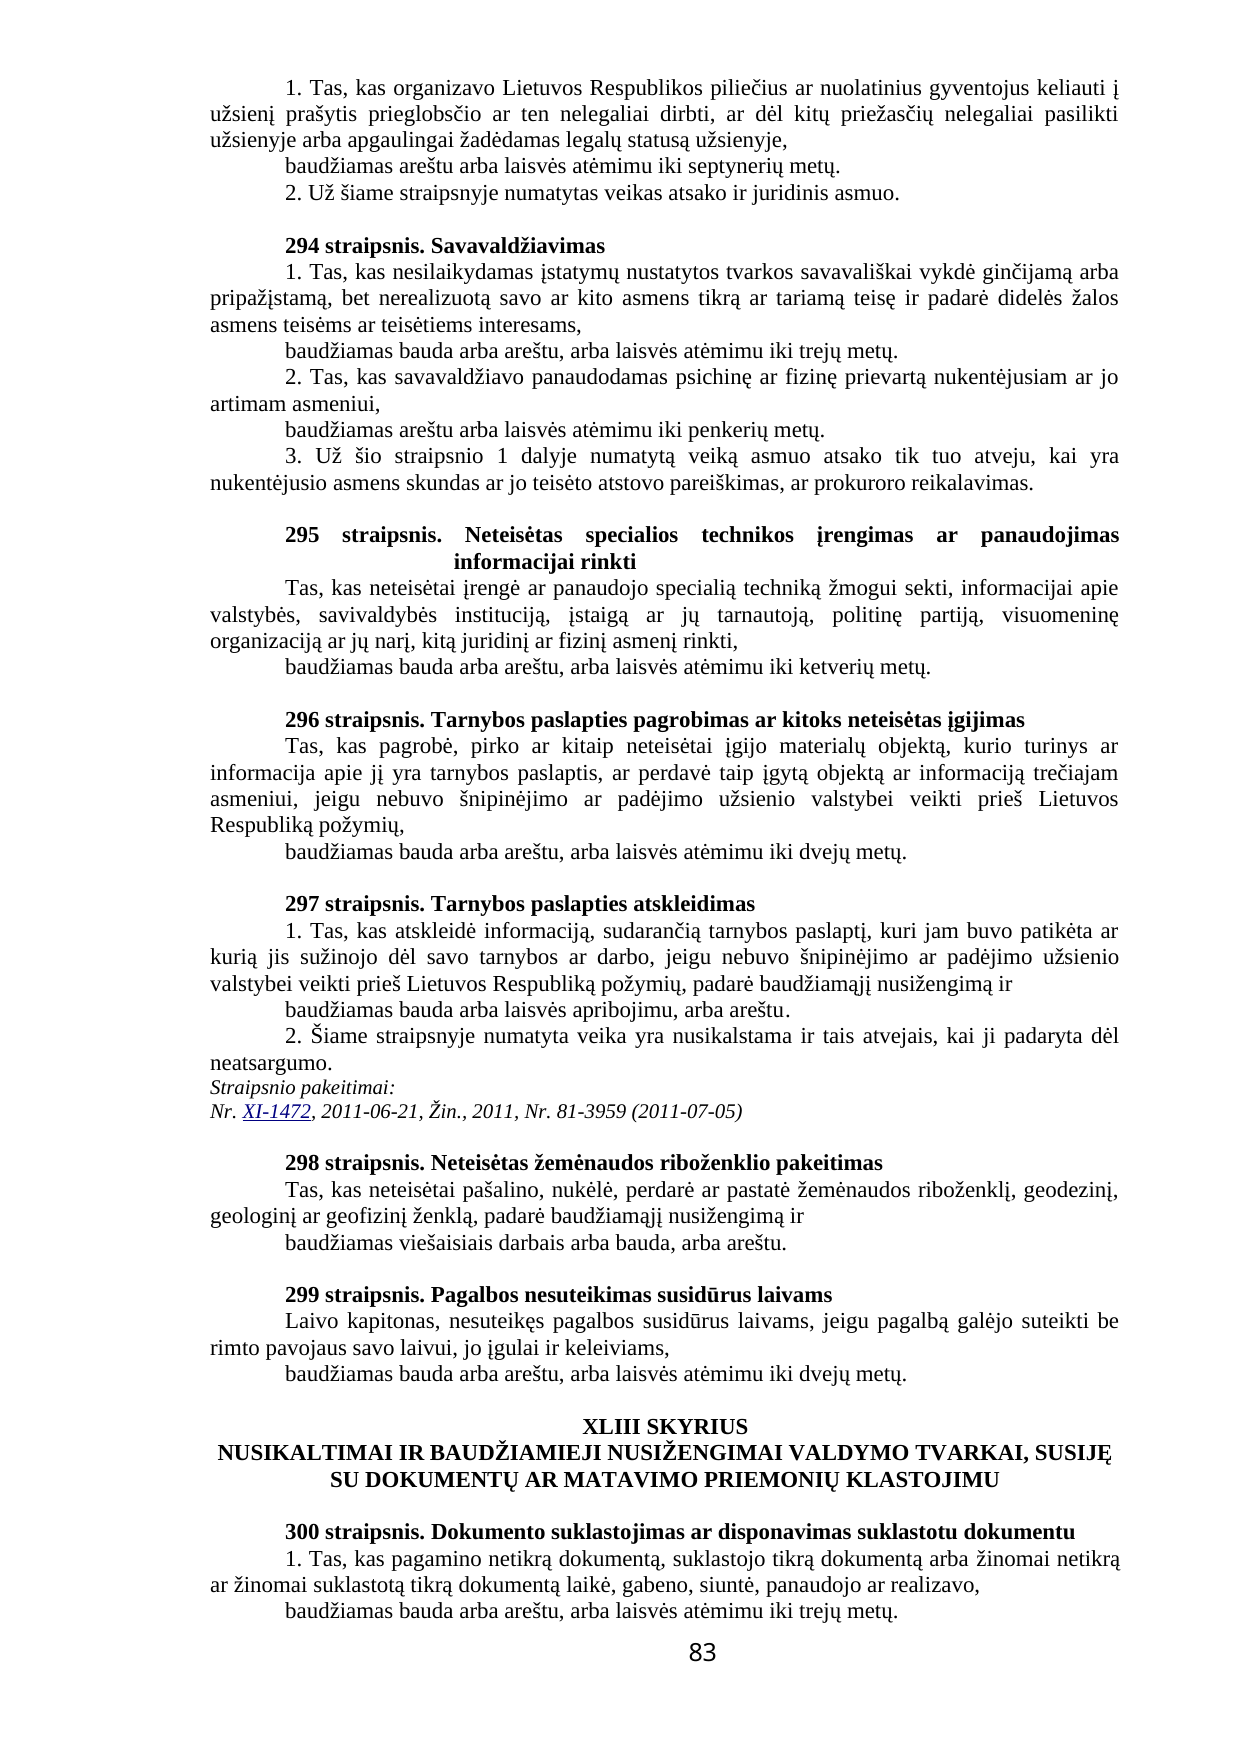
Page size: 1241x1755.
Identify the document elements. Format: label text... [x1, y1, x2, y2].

text Laivo kapitonas, nesuteikęs pagalbos susidūrus laivams, jeigu pagalbą galėjo suteikti be rimto pavojaus savo laivui, jo įgulai ir keleiviams, [210, 1308, 1120, 1360]
text baudžiamas bauda arba areštu, arba laisvės atėmimu iki trejų metų. [210, 1597, 1120, 1624]
text 2. Šiame straipsnyje numatyta veika yra nusikalstama ir tais atvejais, kai ji padaryta dėl neatsargumo. [210, 1022, 1120, 1075]
text 295 straipsnis. Neteisėtas specialios technikos įrengimas ar panaudojimas informacijai rinkti [285, 522, 1120, 574]
text baudžiamas viešaisiais darbais arba bauda, arba areštu. [210, 1228, 1120, 1255]
text 1. Tas, kas atskleidė informaciją, sudarančią tarnybos paslaptį, kuri jam buvo patikėta ar kurią jis sužinojo dėl savo tarnybos ar darbo, jeigu nebuvo šnipinėjimo ar padėjimo užsienio valstybei veikti prieš Lietuvos Respubliką požymių, padarė baudžiamąjį nusižengimą ir [210, 917, 1120, 996]
text 1. Tas, kas nesilaikydamas įstatymų nustatytos tvarkos savavališkai vykdė ginčijamą arba pripažįstamą, bet nerealizuotą savo ar kito asmens tikrą ar tariamą teisę ir padarė didelės žalos asmens teisėms ar teisėtiems interesams, [210, 258, 1120, 337]
text Straipsnio pakeitimai: [210, 1075, 1120, 1099]
text baudžiamas bauda arba laisvės apribojimu, arba areštu. [210, 996, 1120, 1022]
text Tas, kas pagrobė, pirko ar kitaip neteisėtai įgijo materialų objektą, kurio turinys ar informacija apie jį yra tarnybos paslaptis, ar perdavė taip įgytą objektą ar informaciją trečiajam asmeniui, jeigu nebuvo šnipinėjimo ar padėjimo užsienio valstybei veikti prieš Lietuvos Respubliką požymių, [210, 732, 1120, 838]
text 1. Tas, kas organizavo Lietuvos Respublikos piliečius ar nuolatinius gyventojus keliauti į užsienį prašytis prieglobsčio ar ten nelegaliai dirbti, ar dėl kitų priežasčių nelegaliai pasilikti užsienyje arba apgaulingai žadėdamas legalų statusą užsienyje, [210, 73, 1120, 153]
text 299 straipsnis. Pagalbos nesuteikimas susidūrus laivams [210, 1281, 1120, 1308]
text 297 straipsnis. Tarnybos paslapties atskleidimas [210, 891, 1120, 917]
text baudžiamas bauda arba areštu, arba laisvės atėmimu iki dvejų metų. [210, 838, 1120, 864]
text XLIII SKYRIUS [210, 1413, 1120, 1439]
text 294 straipsnis. Savavaldžiavimas [210, 232, 1120, 258]
text 1. Tas, kas pagamino netikrą dokumentą, suklastojo tikrą dokumentą arba žinomai netikrą ar žinomai suklastotą tikrą dokumentą laikė, gabeno, siuntė, panaudojo ar realizavo, [210, 1545, 1120, 1597]
text 3. Už šio straipsnio 1 dalyje numatytą veiką asmuo atsako tik tuo atveju, kai yra nukentėjusio asmens skundas ar jo teisėto atstovo pareiškimas, ar prokuroro reikalavimas. [210, 442, 1120, 495]
text baudžiamas areštu arba laisvės atėmimu iki penkerių metų. [210, 416, 1120, 442]
text NUSIKALTIMAI IR BAUDŽIAMIEJI NUSIŽENGIMAI VALDYMO TVARKAI, SUSIJĘ SU DOKUMENTŲ AR MATAVIMO PRIEMONIŲ KLASTOJIMU [210, 1439, 1120, 1492]
text 2. Už šiame straipsnyje numatytas veikas atsako ir juridinis asmuo. [210, 179, 1120, 205]
text 2. Tas, kas savavaldžiavo panaudodamas psichinę ar fizinę prievartą nukentėjusiam ar jo artimam asmeniui, [210, 363, 1120, 416]
text 296 straipsnis. Tarnybos paslapties pagrobimas ar kitoks neteisėtas įgijimas [285, 706, 1120, 732]
text baudžiamas areštu arba laisvės atėmimu iki septynerių metų. [210, 153, 1120, 179]
text baudžiamas bauda arba areštu, arba laisvės atėmimu iki trejų metų. [210, 337, 1120, 363]
text baudžiamas bauda arba areštu, arba laisvės atėmimu iki ketverių metų. [210, 653, 1120, 680]
text Tas, kas neteisėtai įrengė ar panaudojo specialią techniką žmogui sekti, informacijai apie valstybės, savivaldybės instituciją, įstaigą ar jų tarnautoją, politinę partiją, visuomeninę organizaciją ar jų narį, kitą juridinį ar fizinį asmenį rinkti, [210, 574, 1120, 653]
text Tas, kas neteisėtai pašalino, nukėlė, perdarė ar pastatė žemėnaudos riboženklį, geodezinį, geologinį ar geofizinį ženklą, padarė baudžiamąjį nusižengimą ir [210, 1176, 1120, 1228]
text 300 straipsnis. Dokumento suklastojimas ar disponavimas suklastotu dokumentu [285, 1518, 1120, 1545]
text baudžiamas bauda arba areštu, arba laisvės atėmimu iki dvejų metų. [210, 1360, 1120, 1387]
text Nr. XI-1472, 2011-06-21, Žin., 2011, Nr. 81-3959 (2011-07-05) [210, 1099, 1120, 1123]
text 298 straipsnis. Neteisėtas žemėnaudos riboženklio pakeitimas [210, 1149, 1120, 1176]
